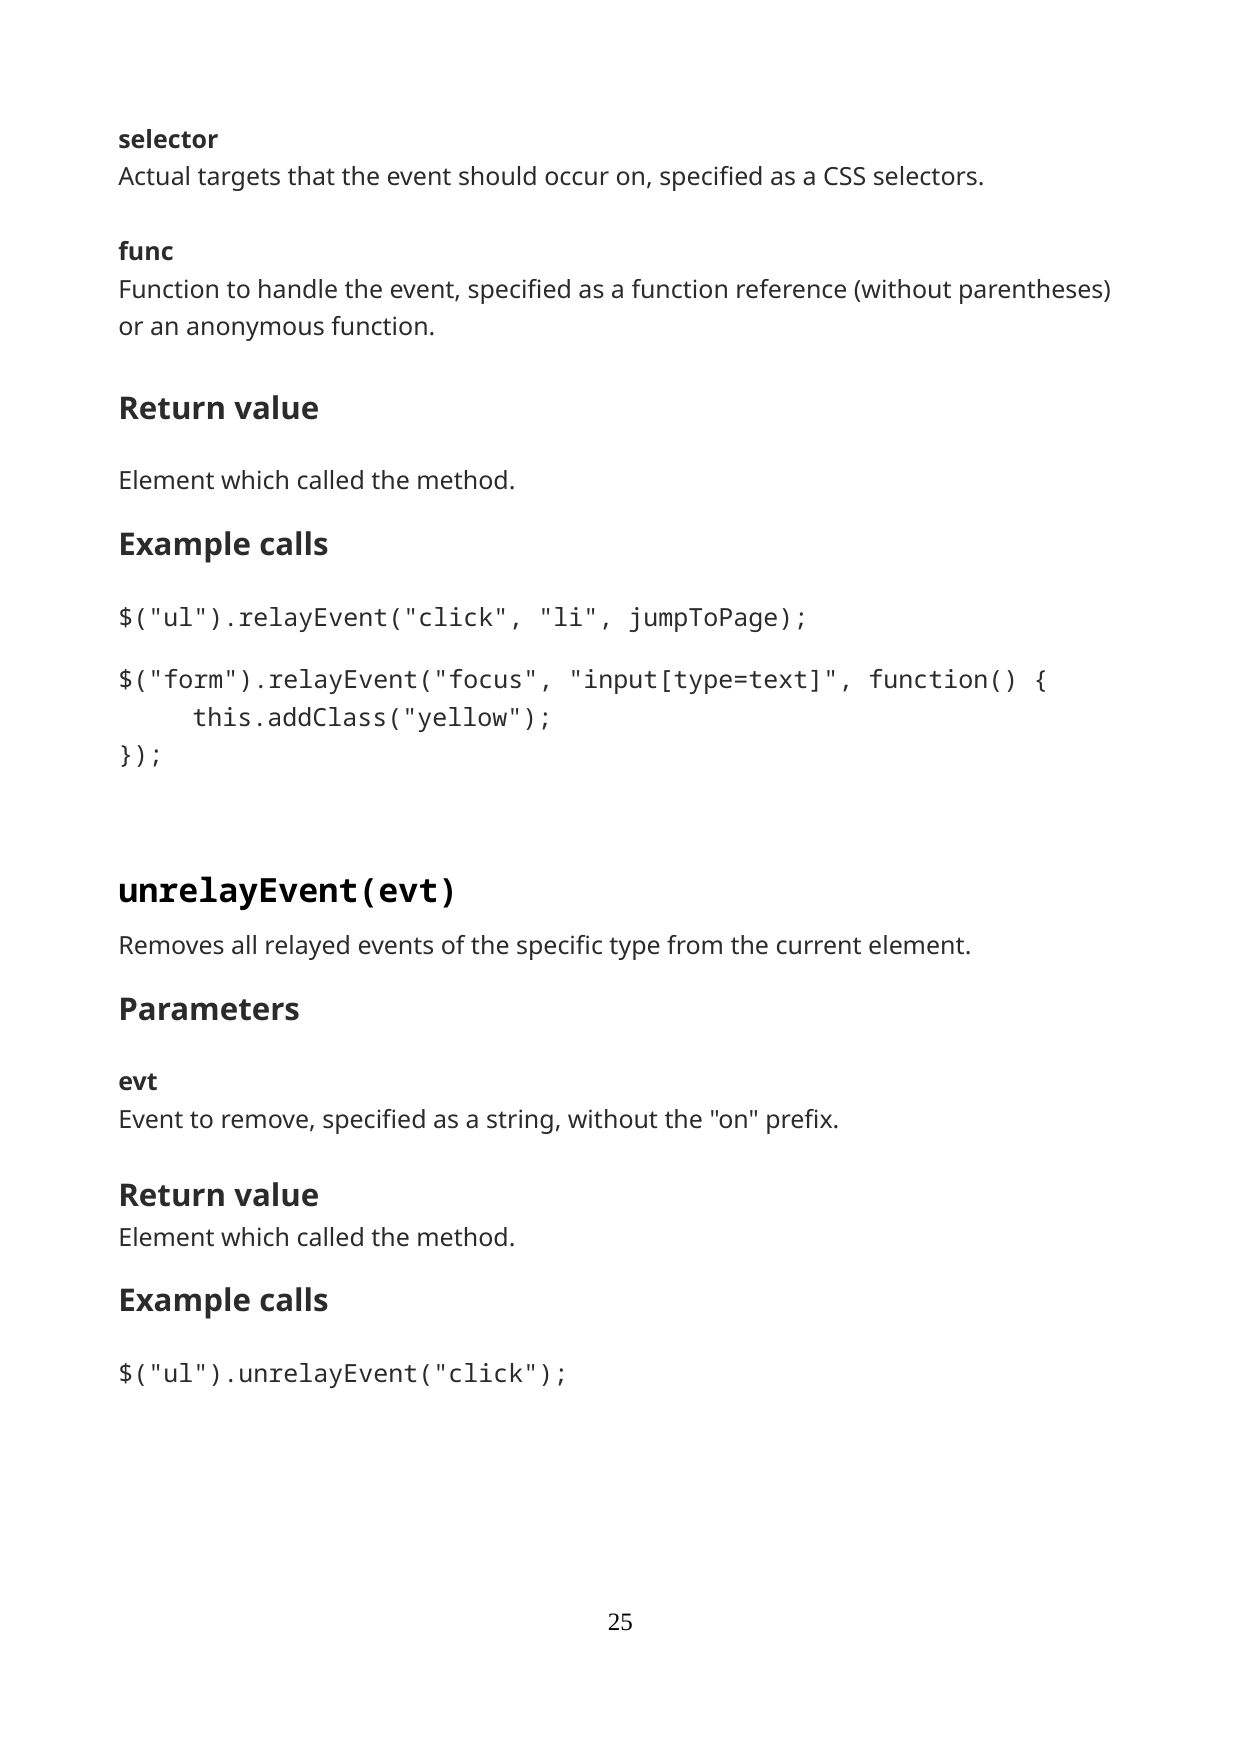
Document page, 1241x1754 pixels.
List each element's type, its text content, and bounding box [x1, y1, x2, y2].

text $("form").relayEvent("focus", "input[type=text]", function() { this.addClass("yellow"); }); [118, 658, 1122, 771]
text Element which called the method. [118, 1216, 1122, 1253]
text Removes all relayed events of the specific type from the current element. [118, 924, 1122, 962]
text Element which called the method. [118, 459, 1122, 497]
text Return value [118, 343, 1122, 428]
text Event to remove, specified as a string, without the "on" prefix. [118, 1098, 1122, 1136]
text $("ul").unrelayEvent("click"); [118, 1352, 1122, 1389]
text evt [118, 1061, 1122, 1098]
text Parameters [118, 987, 1122, 1029]
text Actual targets that the event should occur on, specified as a CSS selectors. [118, 156, 1122, 193]
text Example calls [118, 522, 1122, 565]
text Function to handle the event, specified as a function reference (without parentheses) or an anonymous function. [118, 268, 1122, 343]
text selector [118, 118, 1122, 156]
text func [118, 193, 1122, 268]
text Example calls [118, 1278, 1122, 1321]
subtitle unrelayEvent(evt) [118, 821, 1122, 912]
text $("ul").relayEvent("click", "li", jumpToPage); [118, 596, 1122, 633]
text Return value [118, 1136, 1122, 1216]
